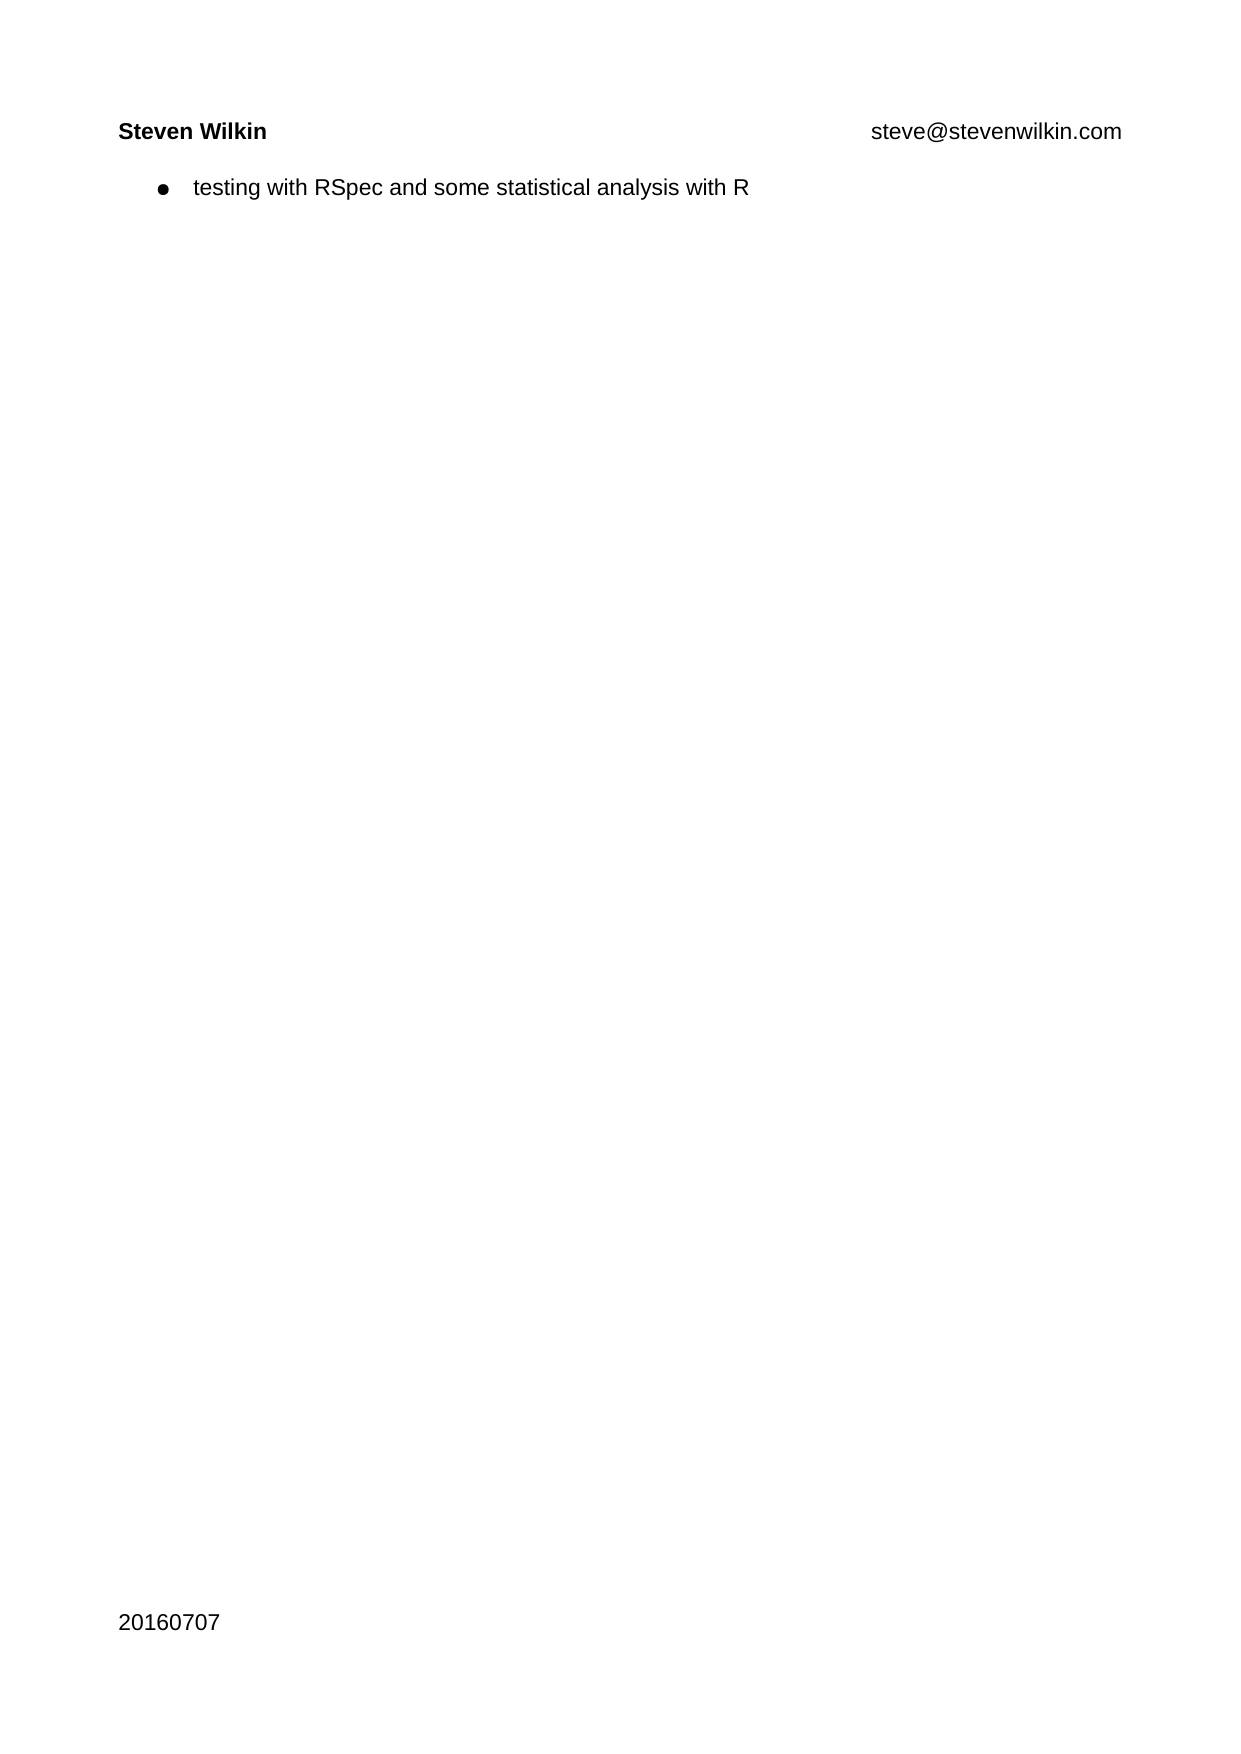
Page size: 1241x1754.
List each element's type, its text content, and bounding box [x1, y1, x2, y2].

list testing with RSpec and some statistical analysis with R [156, 174, 1122, 200]
